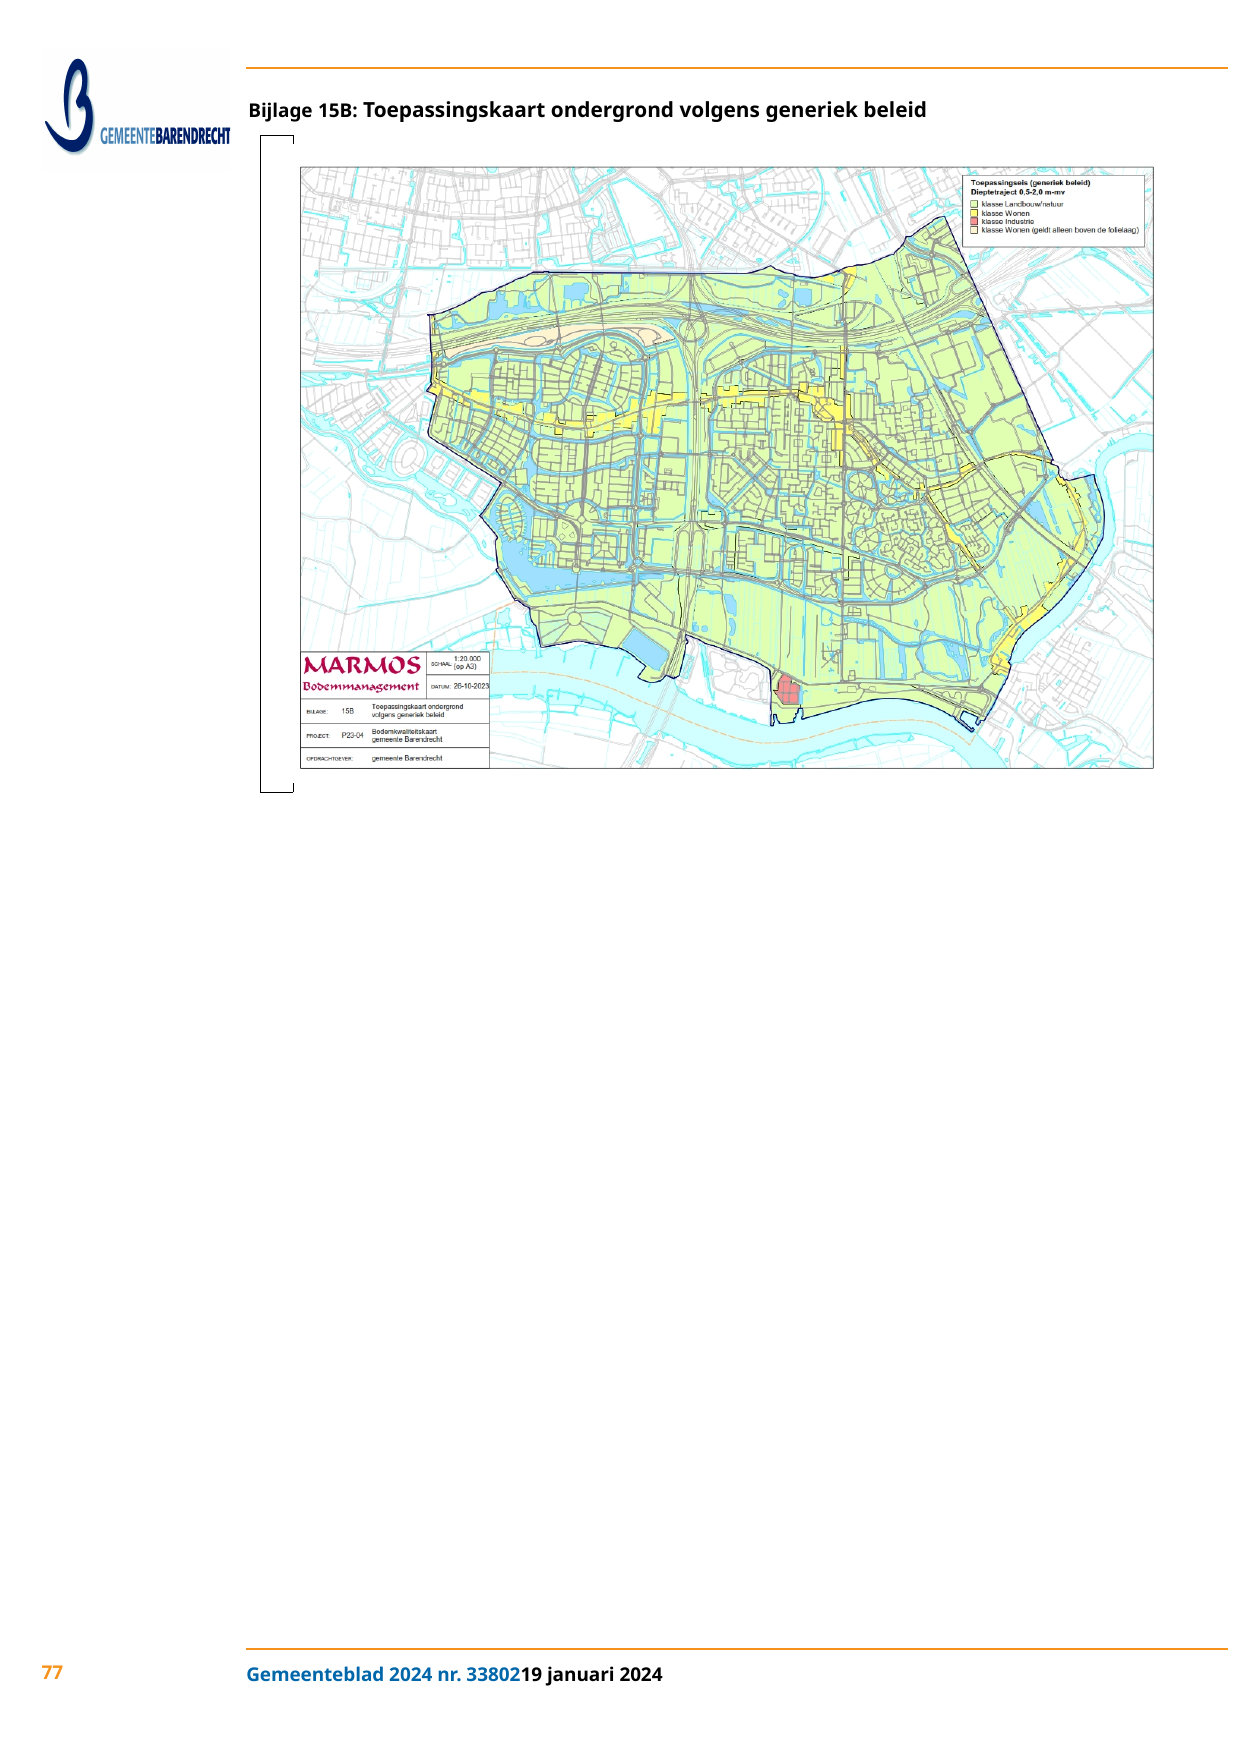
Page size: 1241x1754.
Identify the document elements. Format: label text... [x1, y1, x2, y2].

picture [41, 47, 231, 172]
picture [268, 144, 1173, 783]
text Bijlage 15B: Toepassingskaart ondergrond volgens generiek beleid [248, 95, 1152, 123]
